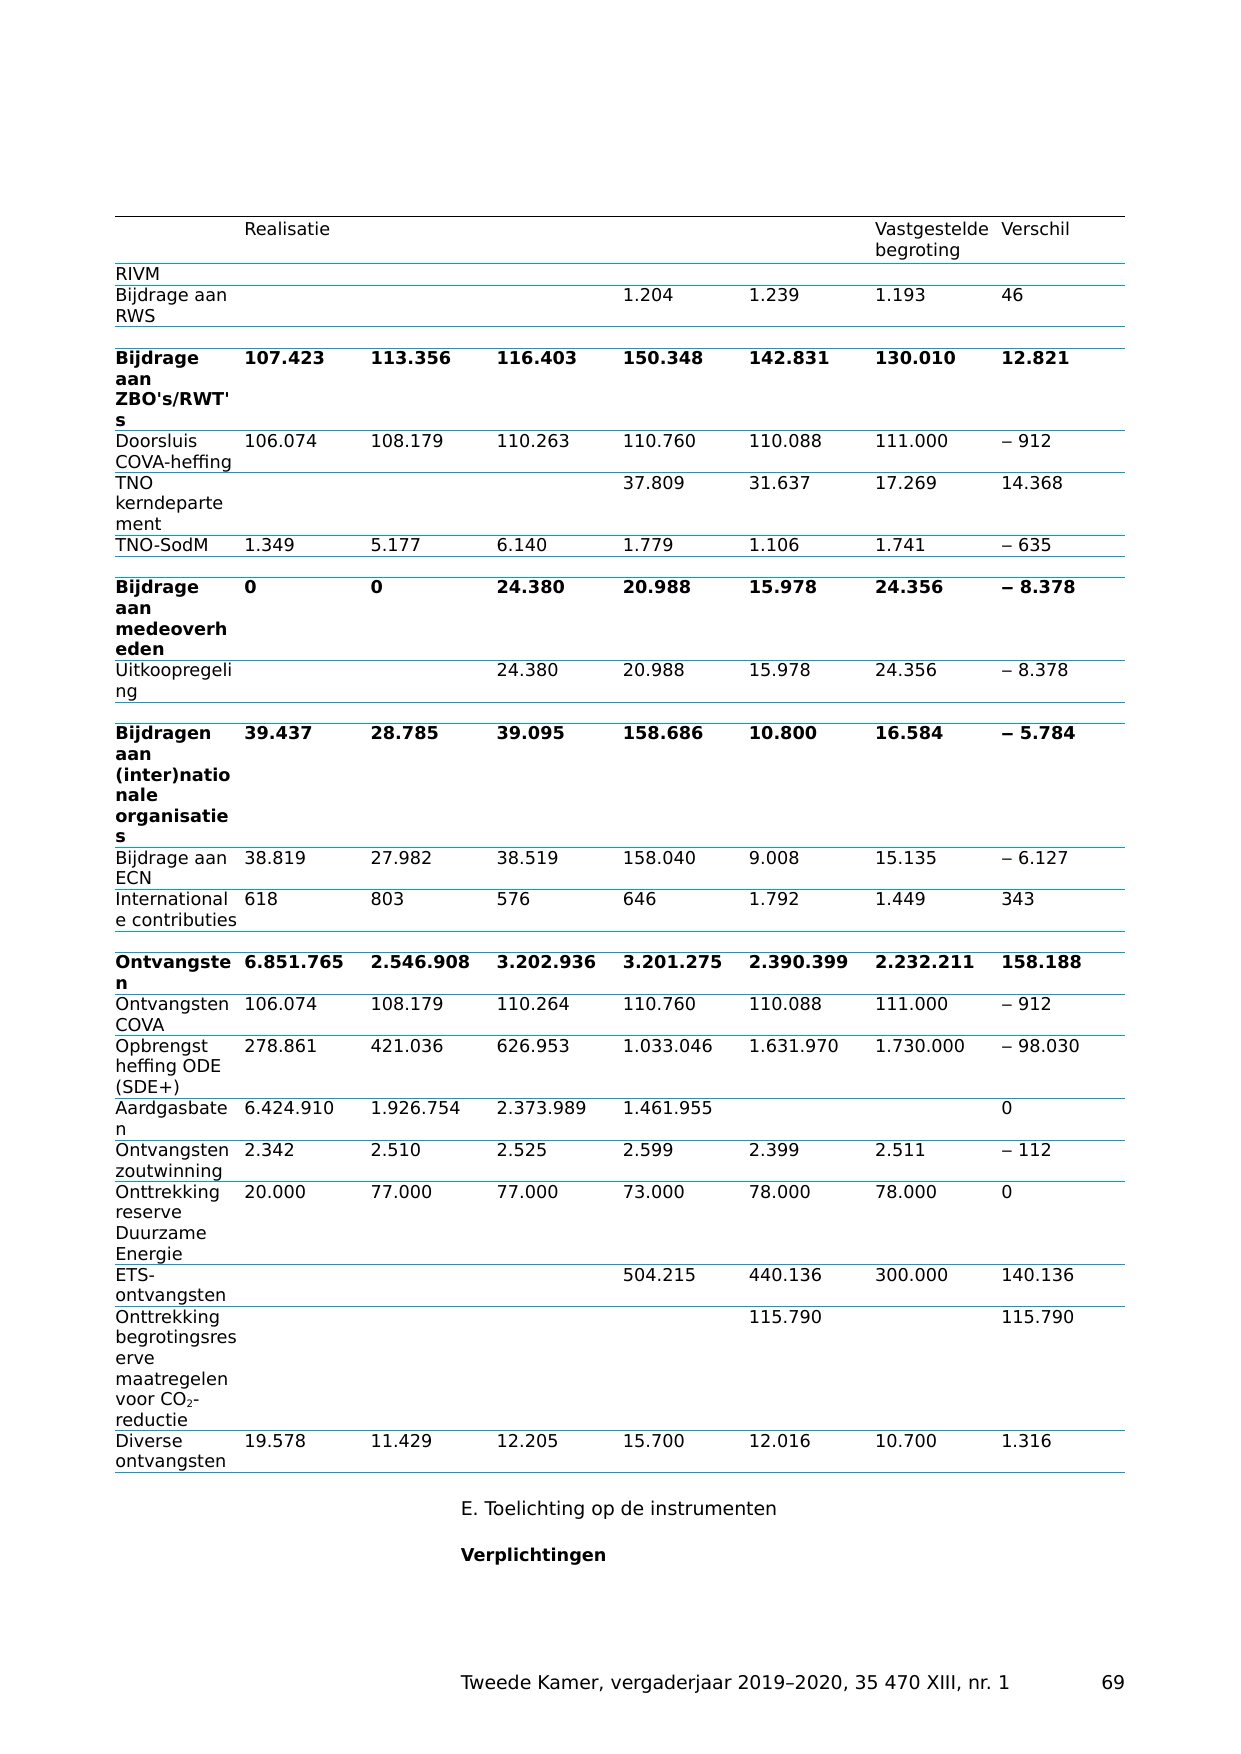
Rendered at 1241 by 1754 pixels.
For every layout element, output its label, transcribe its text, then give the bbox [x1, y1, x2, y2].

table_cell 278.861 [241, 1036, 367, 1098]
table_cell 115.790 [746, 1307, 872, 1430]
table_cell 1.033.046 [620, 1036, 746, 1098]
table_cell Vastgestelde begroting [872, 217, 998, 263]
table_cell [872, 932, 998, 952]
table_cell [241, 473, 367, 534]
table_cell Bijdrage aan ECN [115, 848, 241, 889]
table_cell [368, 661, 493, 702]
table_cell 158.188 [998, 953, 1125, 993]
table_cell 9.008 [746, 848, 872, 889]
table_cell [241, 557, 367, 577]
table_cell 20.000 [241, 1182, 367, 1264]
table_cell [872, 1307, 998, 1430]
table_cell 150.348 [620, 349, 746, 430]
table_cell 20.988 [620, 661, 746, 702]
table_cell 5.177 [368, 536, 493, 556]
table_cell ‒ 8.378 [998, 578, 1125, 660]
table_cell 1.792 [746, 890, 872, 931]
table_cell Internationale contributies [115, 890, 241, 931]
table_cell [494, 327, 620, 347]
table_cell [368, 327, 493, 347]
table_cell ‒ 98.030 [998, 1036, 1125, 1098]
table_cell 440.136 [746, 1265, 872, 1306]
table_cell 2.373.989 [494, 1099, 620, 1139]
table_cell Uitkoopregeling [115, 661, 241, 702]
table_cell 1.204 [620, 286, 746, 326]
table_cell 1.193 [872, 286, 998, 326]
table_cell 106.074 [241, 431, 367, 472]
table_cell 1.926.754 [368, 1099, 493, 1139]
table_cell 6.424.910 [241, 1099, 367, 1139]
table_cell [872, 703, 998, 723]
table_cell [368, 703, 493, 723]
table_cell [368, 286, 493, 326]
table_cell [746, 1099, 872, 1139]
table_cell 16.584 [872, 724, 998, 847]
table_cell 115.790 [998, 1307, 1125, 1430]
table_cell 2.342 [241, 1141, 367, 1181]
table_cell [241, 264, 367, 284]
table_cell [115, 217, 241, 263]
table_cell [872, 327, 998, 347]
table_cell [241, 932, 367, 952]
table_cell 3.201.275 [620, 953, 746, 993]
table_cell 19.578 [241, 1431, 367, 1472]
table_cell 15.978 [746, 661, 872, 702]
table_cell 77.000 [494, 1182, 620, 1264]
table_header Tabel 23 Budgettaire gevolgen van beleidsartikel 4 (bedragen x € 1.000) [115, 191, 1125, 216]
table_cell ‒ 912 [998, 431, 1125, 472]
table_cell Onttrekking begrotingsreserve maatregelen voor CO2-reductie [115, 1307, 241, 1430]
table_cell [494, 557, 620, 577]
table_cell 11.429 [368, 1431, 493, 1472]
table_cell 15.978 [746, 578, 872, 660]
table_cell TNO-SodM [115, 536, 241, 556]
table_cell 6.851.765 [241, 953, 367, 993]
table_cell [494, 264, 620, 284]
table_cell 78.000 [746, 1182, 872, 1264]
table_cell 158.686 [620, 724, 746, 847]
table_cell [115, 932, 241, 952]
table_cell ETS-ontvangsten [115, 1265, 241, 1306]
table_cell 1.239 [746, 286, 872, 326]
table_cell 108.179 [368, 431, 493, 472]
table_cell 0 [998, 1099, 1125, 1139]
table_cell 12.016 [746, 1431, 872, 1472]
table_cell [241, 286, 367, 326]
table_cell 2.525 [494, 1141, 620, 1181]
table_cell [494, 286, 620, 326]
table_cell 576 [494, 890, 620, 931]
table_cell [368, 932, 493, 952]
table_cell 46 [998, 286, 1125, 326]
table_cell 24.380 [494, 661, 620, 702]
table_cell 343 [998, 890, 1125, 931]
table_cell [998, 932, 1125, 952]
table_cell ‒ 8.378 [998, 661, 1125, 702]
table_cell 0 [368, 578, 493, 660]
table_cell 24.356 [872, 661, 998, 702]
table_cell Opbrengst heffing ODE (SDE+) [115, 1036, 241, 1098]
table_cell 110.760 [620, 995, 746, 1035]
table_cell Ontvangsten zoutwinning [115, 1141, 241, 1181]
table_cell [872, 557, 998, 577]
table_cell 6.140 [494, 536, 620, 556]
table_cell 504.215 [620, 1265, 746, 1306]
table_cell 106.074 [241, 995, 367, 1035]
table_cell 31.637 [746, 473, 872, 534]
table_cell TNO kerndepartement [115, 473, 241, 534]
table_cell [494, 1265, 620, 1306]
table_cell Bijdrage aan ZBO's/RWT's [115, 349, 241, 430]
table_cell 38.819 [241, 848, 367, 889]
table_cell 2.511 [872, 1141, 998, 1181]
table_cell [368, 1307, 493, 1430]
table_cell [115, 327, 241, 347]
table_cell 1.461.955 [620, 1099, 746, 1139]
table_cell 421.036 [368, 1036, 493, 1098]
table_cell ‒ 6.127 [998, 848, 1125, 889]
table_cell 1.449 [872, 890, 998, 931]
table_cell Verschil [998, 217, 1125, 263]
table_cell [746, 327, 872, 347]
table_cell 1.349 [241, 536, 367, 556]
table_cell 10.700 [872, 1431, 998, 1472]
table_cell [494, 1307, 620, 1430]
table_cell [620, 264, 746, 284]
table_cell [241, 1265, 367, 1306]
table_cell 110.088 [746, 995, 872, 1035]
table_cell [241, 703, 367, 723]
table_cell 140.136 [998, 1265, 1125, 1306]
table_cell Ontvangsten COVA [115, 995, 241, 1035]
title E. Toelichting op de instrumenten [461, 1498, 1125, 1519]
table_cell [368, 264, 493, 284]
text Verplichtingen [461, 1543, 1125, 1566]
table_cell ‒ 635 [998, 536, 1125, 556]
table_cell 24.380 [494, 578, 620, 660]
table_cell [746, 557, 872, 577]
table_cell 12.821 [998, 349, 1125, 430]
table_cell [241, 661, 367, 702]
table_cell [368, 1265, 493, 1306]
table_cell [620, 703, 746, 723]
table_cell [115, 557, 241, 577]
table_cell 78.000 [872, 1182, 998, 1264]
table_cell 626.953 [494, 1036, 620, 1098]
table_cell [620, 1307, 746, 1430]
table_cell [746, 703, 872, 723]
table_cell 39.095 [494, 724, 620, 847]
table_cell 2.390.399 [746, 953, 872, 993]
table_cell [368, 557, 493, 577]
table_cell 1.741 [872, 536, 998, 556]
table_cell 110.760 [620, 431, 746, 472]
table_cell 158.040 [620, 848, 746, 889]
table_cell [998, 557, 1125, 577]
table_cell Doorsluis COVA-heffing [115, 431, 241, 472]
table_cell 618 [241, 890, 367, 931]
table_cell [872, 1099, 998, 1139]
table_cell [241, 1307, 367, 1430]
table_cell [494, 932, 620, 952]
table_cell ‒ 112 [998, 1141, 1125, 1181]
table_cell 39.437 [241, 724, 367, 847]
table_cell 15.700 [620, 1431, 746, 1472]
table_cell 300.000 [872, 1265, 998, 1306]
table_cell 130.010 [872, 349, 998, 430]
table_cell RIVM [115, 264, 241, 284]
table_cell 14.368 [998, 473, 1125, 534]
table_cell 27.982 [368, 848, 493, 889]
table_cell 110.263 [494, 431, 620, 472]
table_cell [241, 327, 367, 347]
table_cell 1.779 [620, 536, 746, 556]
table_cell [746, 264, 872, 284]
table_cell Realisatie [241, 217, 872, 263]
table_cell 10.800 [746, 724, 872, 847]
table_cell 73.000 [620, 1182, 746, 1264]
table_cell 15.135 [872, 848, 998, 889]
table_cell 28.785 [368, 724, 493, 847]
table_cell Bijdrage aan medeoverheden [115, 578, 241, 660]
table_cell [368, 473, 493, 534]
table_cell [746, 932, 872, 952]
table_cell 37.809 [620, 473, 746, 534]
table_cell 1.106 [746, 536, 872, 556]
table_cell 111.000 [872, 431, 998, 472]
table_cell 110.088 [746, 431, 872, 472]
table_cell 0 [241, 578, 367, 660]
table_cell 2.510 [368, 1141, 493, 1181]
table_cell ‒ 912 [998, 995, 1125, 1035]
table_cell 1.730.000 [872, 1036, 998, 1098]
table_cell Ontvangsten [115, 953, 241, 993]
table_cell [998, 327, 1125, 347]
table_cell 803 [368, 890, 493, 931]
table_cell 12.205 [494, 1431, 620, 1472]
table_cell 20.988 [620, 578, 746, 660]
table_cell 116.403 [494, 349, 620, 430]
table_cell 2.599 [620, 1141, 746, 1181]
table_cell 142.831 [746, 349, 872, 430]
table_cell 1.631.970 [746, 1036, 872, 1098]
table_cell [115, 703, 241, 723]
table_cell 2.232.211 [872, 953, 998, 993]
table_cell 111.000 [872, 995, 998, 1035]
table_cell 2.399 [746, 1141, 872, 1181]
table_cell 113.356 [368, 349, 493, 430]
table_cell Aardgasbaten [115, 1099, 241, 1139]
table_cell Diverse ontvangsten [115, 1431, 241, 1472]
table_cell [872, 264, 998, 284]
table_cell 24.356 [872, 578, 998, 660]
table_cell Onttrekking reserve Duurzame Energie [115, 1182, 241, 1264]
table_cell 17.269 [872, 473, 998, 534]
table_cell 646 [620, 890, 746, 931]
table_cell 3.202.936 [494, 953, 620, 993]
table_cell Bijdrage aan RWS [115, 286, 241, 326]
table_cell [620, 327, 746, 347]
table_cell 77.000 [368, 1182, 493, 1264]
table_cell [620, 557, 746, 577]
table_cell 108.179 [368, 995, 493, 1035]
table_cell [494, 703, 620, 723]
table_cell [620, 932, 746, 952]
table_cell [998, 264, 1125, 284]
table_cell [494, 473, 620, 534]
table_cell 38.519 [494, 848, 620, 889]
table_cell 110.264 [494, 995, 620, 1035]
table_cell Bijdragen aan (inter)nationale organisaties [115, 724, 241, 847]
table_cell 1.316 [998, 1431, 1125, 1472]
table_cell [998, 703, 1125, 723]
table_cell 107.423 [241, 349, 367, 430]
table_cell 2.546.908 [368, 953, 493, 993]
table_cell 0 [998, 1182, 1125, 1264]
table_cell ‒ 5.784 [998, 724, 1125, 847]
